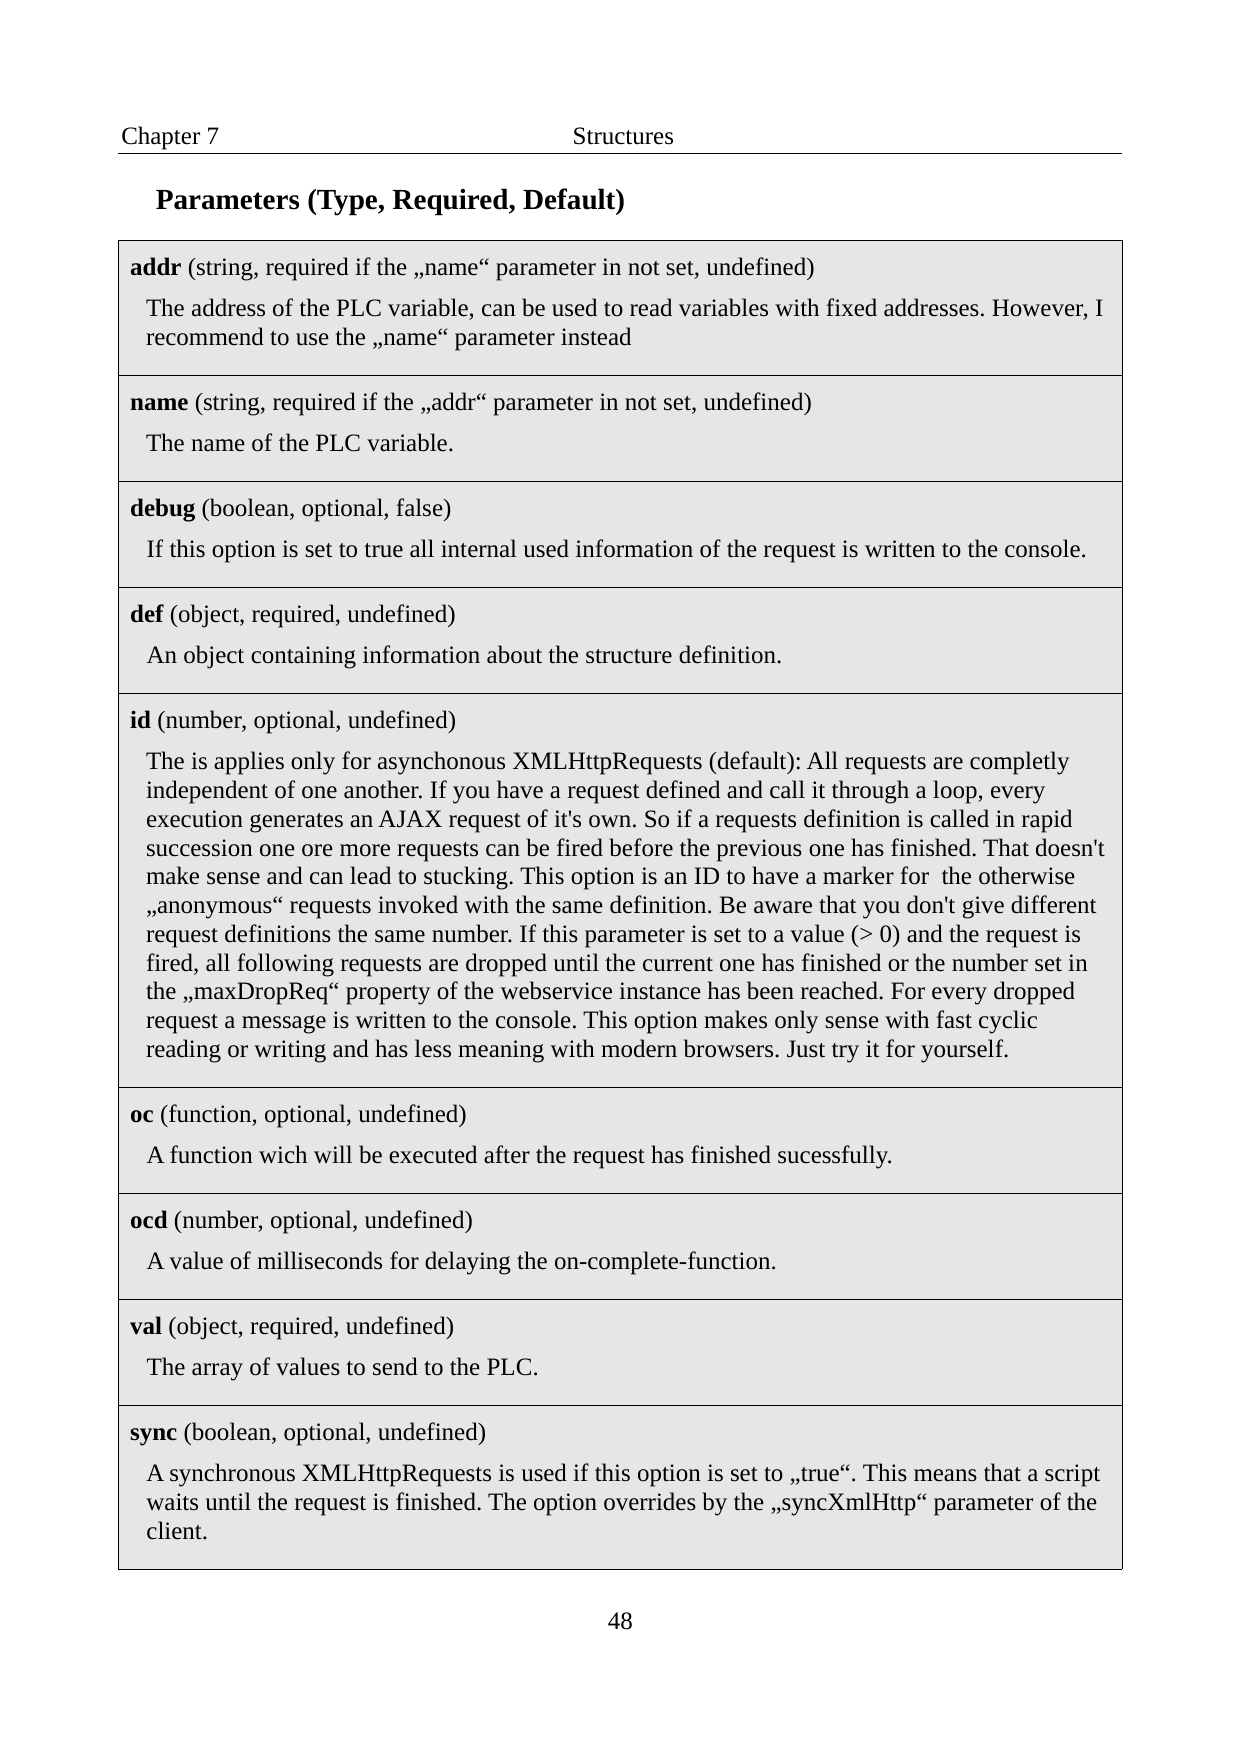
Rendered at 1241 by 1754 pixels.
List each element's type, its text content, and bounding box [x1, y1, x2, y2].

table_cell oc (function, optional, undefined) A function wich will be executed after the request has finished sucessfully. [119, 1088, 1122, 1193]
table_cell name (string, required if the „addr“ parameter in not set, undefined) The name of the PLC variable. [119, 376, 1122, 481]
table_cell def (object, required, undefined) An object containing information about the structure definition. [119, 588, 1122, 693]
table_cell ocd (number, optional, undefined) A value of milliseconds for delaying the on-complete-function. [119, 1194, 1122, 1299]
table_cell sync (boolean, optional, undefined) A synchronous XMLHttpRequests is used if this option is set to „true“. This means that a script waits until the request is finished. The option overrides by the „syncXmlHttp“ parameter of the client. [119, 1406, 1122, 1569]
table_cell id (number, optional, undefined) The is applies only for asynchonous XMLHttpRequests (default): All requests are completly independent of one another. If you have a request defined and call it through a loop, every execution generates an AJAX request of it's own. So if a requests definition is called in rapid succession one ore more requests can be fired before the previous one has finished. That doesn't make sense and can lead to stucking. This option is an ID to have a marker for the otherwise „anonymous“ requests invoked with the same definition. Be aware that you don't give different request definitions the same number. If this parameter is set to a value (> 0) and the request is fired, all following requests are dropped until the current one has finished or the number set in the „maxDropReq“ property of the webservice instance has been reached. For every dropped request a message is written to the console. This option makes only sense with fast cyclic reading or writing and has less meaning with modern browsers. Just try it for yourself. [119, 694, 1122, 1087]
table_cell val (object, required, undefined) The array of values to send to the PLC. [119, 1300, 1122, 1405]
table_header addr (string, required if the „name“ parameter in not set, undefined) The address of the PLC variable, can be used to read variables with fixed addresses. However, I recommend to use the „name“ parameter instead [119, 241, 1122, 375]
table_cell debug (boolean, optional, false) If this option is set to true all internal used information of the request is written to the console. [119, 482, 1122, 587]
subtitle Parameters (Type, Required, Default) [156, 182, 1122, 216]
